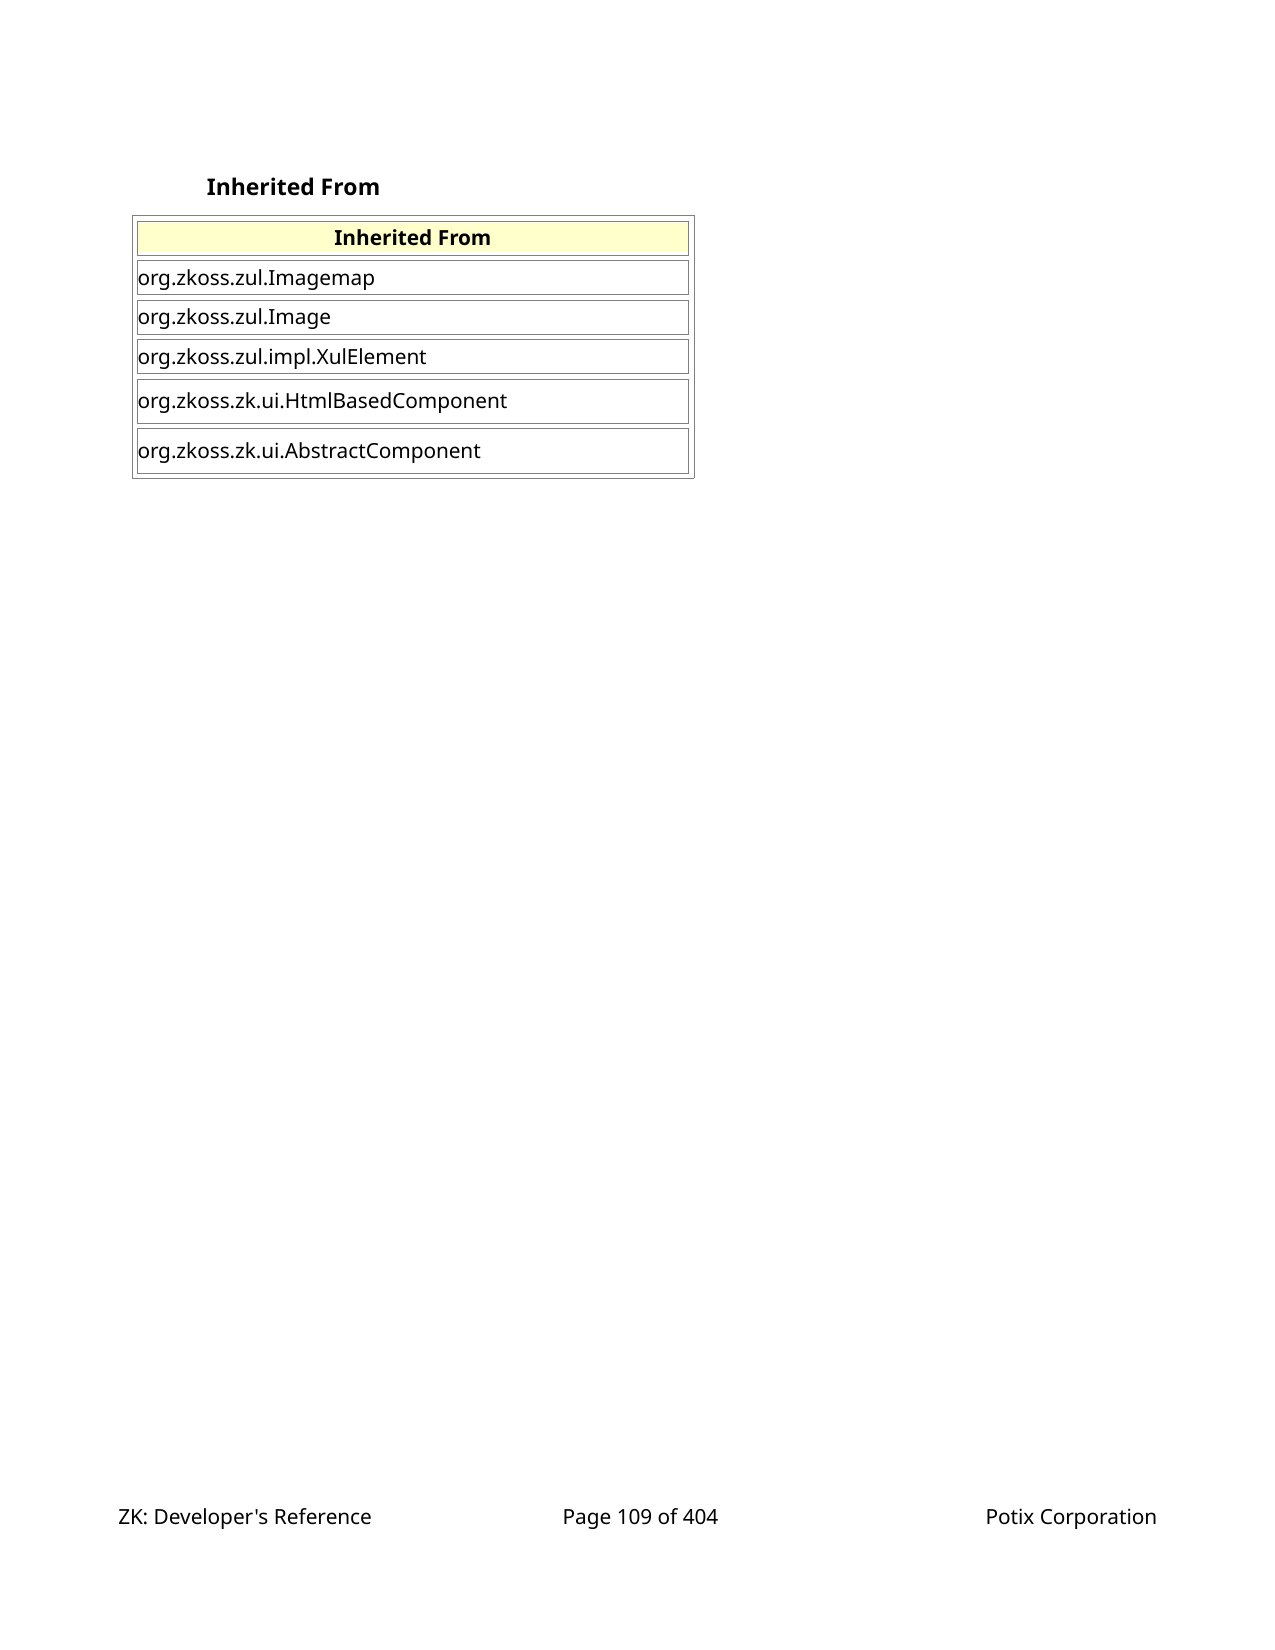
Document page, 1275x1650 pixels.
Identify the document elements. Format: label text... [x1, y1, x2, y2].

table_cell org.zkoss.zk.ui.AbstractComponent [134, 423, 691, 473]
table_cell org.zkoss.zul.Image [134, 294, 691, 333]
table_header Inherited From [134, 216, 691, 254]
table_cell org.zkoss.zk.ui.HtmlBasedComponent [134, 373, 691, 423]
subtitle Inherited From [207, 171, 1157, 203]
table_cell org.zkoss.zul.Imagemap [134, 255, 691, 294]
table_cell org.zkoss.zul.impl.XulElement [134, 334, 691, 373]
